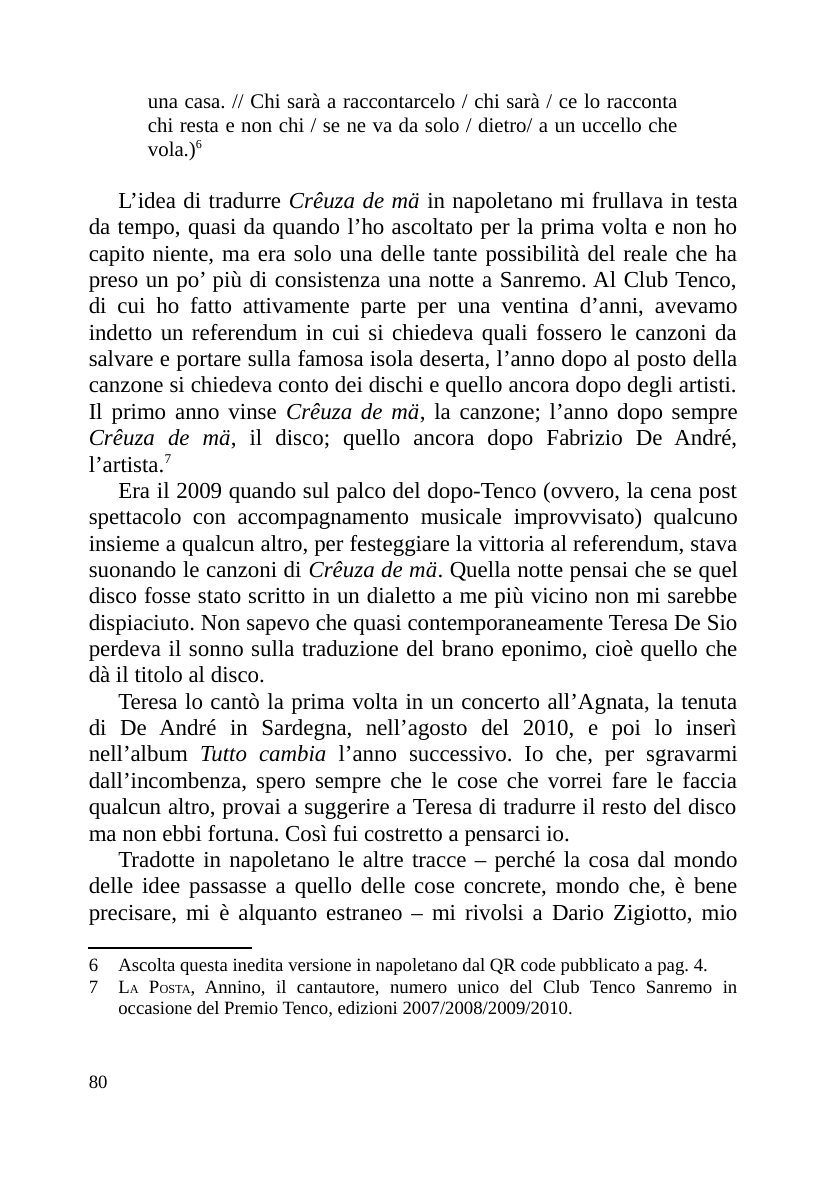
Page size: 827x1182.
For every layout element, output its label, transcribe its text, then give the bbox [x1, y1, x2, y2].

text Tradotte in napoletano le altre tracce – perché la cosa dal mondo delle idee passasse a quello delle cose concrete, mondo che, è bene precisare, mi è alquanto estraneo – mi rivolsi a Dario Zigiotto, mio [88, 846, 738, 925]
text Ascolta questa inedita versione in napoletano dal QR code pubblicato a pag. 4. [88, 954, 738, 976]
text Teresa lo cantò la prima volta in un concerto all’Agnata, la tenuta di De André in Sardegna, nell’agosto del 2010, e poi lo inserì nell’album Tutto cambia l’anno successivo. Io che, per sgravarmi dall’incombenza, spero sempre che le cose che vorrei fare le faccia qualcun altro, provai a suggerire a Teresa di tradurre il resto del disco ma non ebbi fortuna. Così fui costretto a pensarci io. [88, 688, 738, 846]
text Era il 2009 quando sul palco del dopo-Tenco (ovvero, la cena post spettacolo con accompagnamento musicale improvvisato) qualcuno insieme a qualcun altro, per festeggiare la vittoria al referendum, stava suonando le canzoni di Crêuza de mä. Quella notte pensai che se quel disco fosse stato scritto in un dialetto a me più vicino non mi sarebbe dispiaciuto. Non sapevo che quasi contemporaneamente Teresa De Sio perdeva il sonno sulla traduzione del brano eponimo, cioè quello che dà il titolo al disco. [88, 477, 738, 688]
text La Posta, Annino, il cantautore, numero unico del Club Tenco Sanremo in occasione del Premio Tenco, edizioni 2007/2008/2009/2010. [88, 976, 738, 1019]
text una casa. // Chi sarà a raccontarcelo / chi sarà / ce lo racconta chi resta e non chi / se ne va da solo / dietro/ a un uccello che vola.) [148, 88, 679, 161]
text L’idea di tradurre Crêuza de mä in napoletano mi frullava in testa da tempo, quasi da quando l’ho ascoltato per la prima volta e non ho capito niente, ma era solo una delle tante possibilità del reale che ha preso un po’ più di consistenza una notte a Sanremo. Al Club Tenco, di cui ho fatto attivamente parte per una ventina d’anni, avevamo indetto un referendum in cui si chiedeva quali fossero le canzoni da salvare e portare sulla famosa isola deserta, l’anno dopo al posto della canzone si chiedeva conto dei dischi e quello ancora dopo degli artisti. Il primo anno vinse Crêuza de mä, la canzone; l’anno dopo sempre Crêuza de mä, il disco; quello ancora dopo Fabrizio De André, l’artista. [88, 187, 738, 477]
